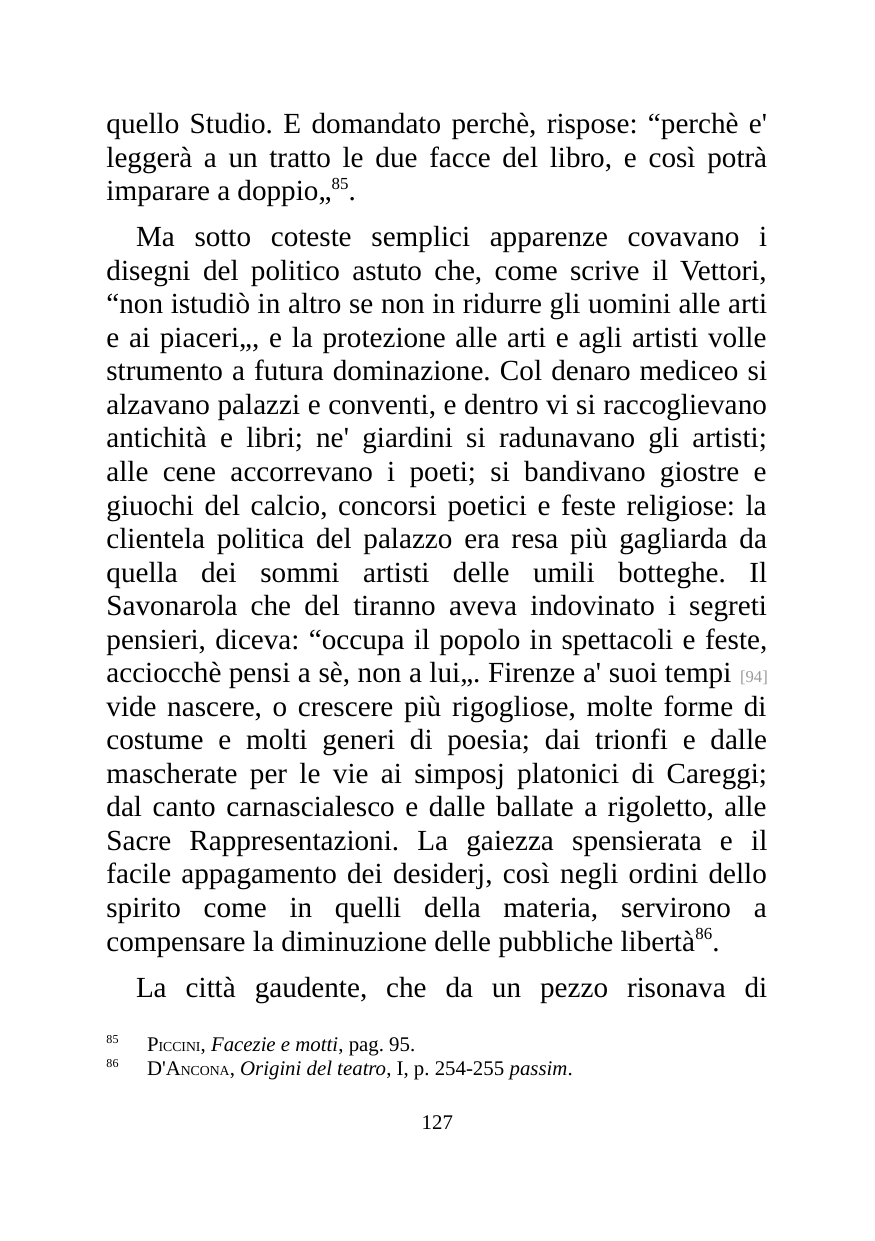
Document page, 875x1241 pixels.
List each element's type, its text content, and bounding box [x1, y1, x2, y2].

text quello Studio. E domandato perchè, rispose: “perchè e' leggerà a un tratto le due facce del libro, e così potrà imparare a doppio„. [106, 106, 768, 207]
text La città gaudente, che da un pezzo risonava di [106, 970, 768, 1003]
text Ma sotto coteste semplici apparenze covavano i disegni del politico astuto che, come scrive il Vettori, “non istudiò in altro se non in ridurre gli uomini alle arti e ai piaceri„, e la protezione alle arti e agli artisti volle strumento a futura dominazione. Col denaro mediceo si alzavano palazzi e conventi, e dentro vi si raccoglievano antichità e libri; ne' giardini si radunavano gli artisti; alle cene accorrevano i poeti; si bandivano giostre e giuochi del calcio, concorsi poetici e feste religiose: la clientela politica del palazzo era resa più gagliarda da quella dei sommi artisti delle umili botteghe. Il Savonarola che del tiranno aveva indovinato i segreti pensieri, diceva: “occupa il popolo in spettacoli e feste, acciocchè pensi a sè, non a lui„. Firenze a' suoi tempi [94] vide nascere, o crescere più rigogliose, molte forme di costume e molti generi di poesia; dai trionfi e dalle mascherate per le vie ai simposj platonici di Careggi; dal canto carnascialesco e dalle ballate a rigoletto, alle Sacre Rappresentazioni. La gaiezza spensierata e il facile appagamento dei desiderj, così negli ordini dello spirito come in quelli della materia, servirono a compensare la diminuzione delle pubbliche libertà. [106, 219, 768, 957]
text Piccini, Facezie e motti, pag. 95. [106, 1032, 768, 1056]
text D'Ancona, Origini del teatro, I, p. 254-255 passim. [106, 1056, 768, 1080]
